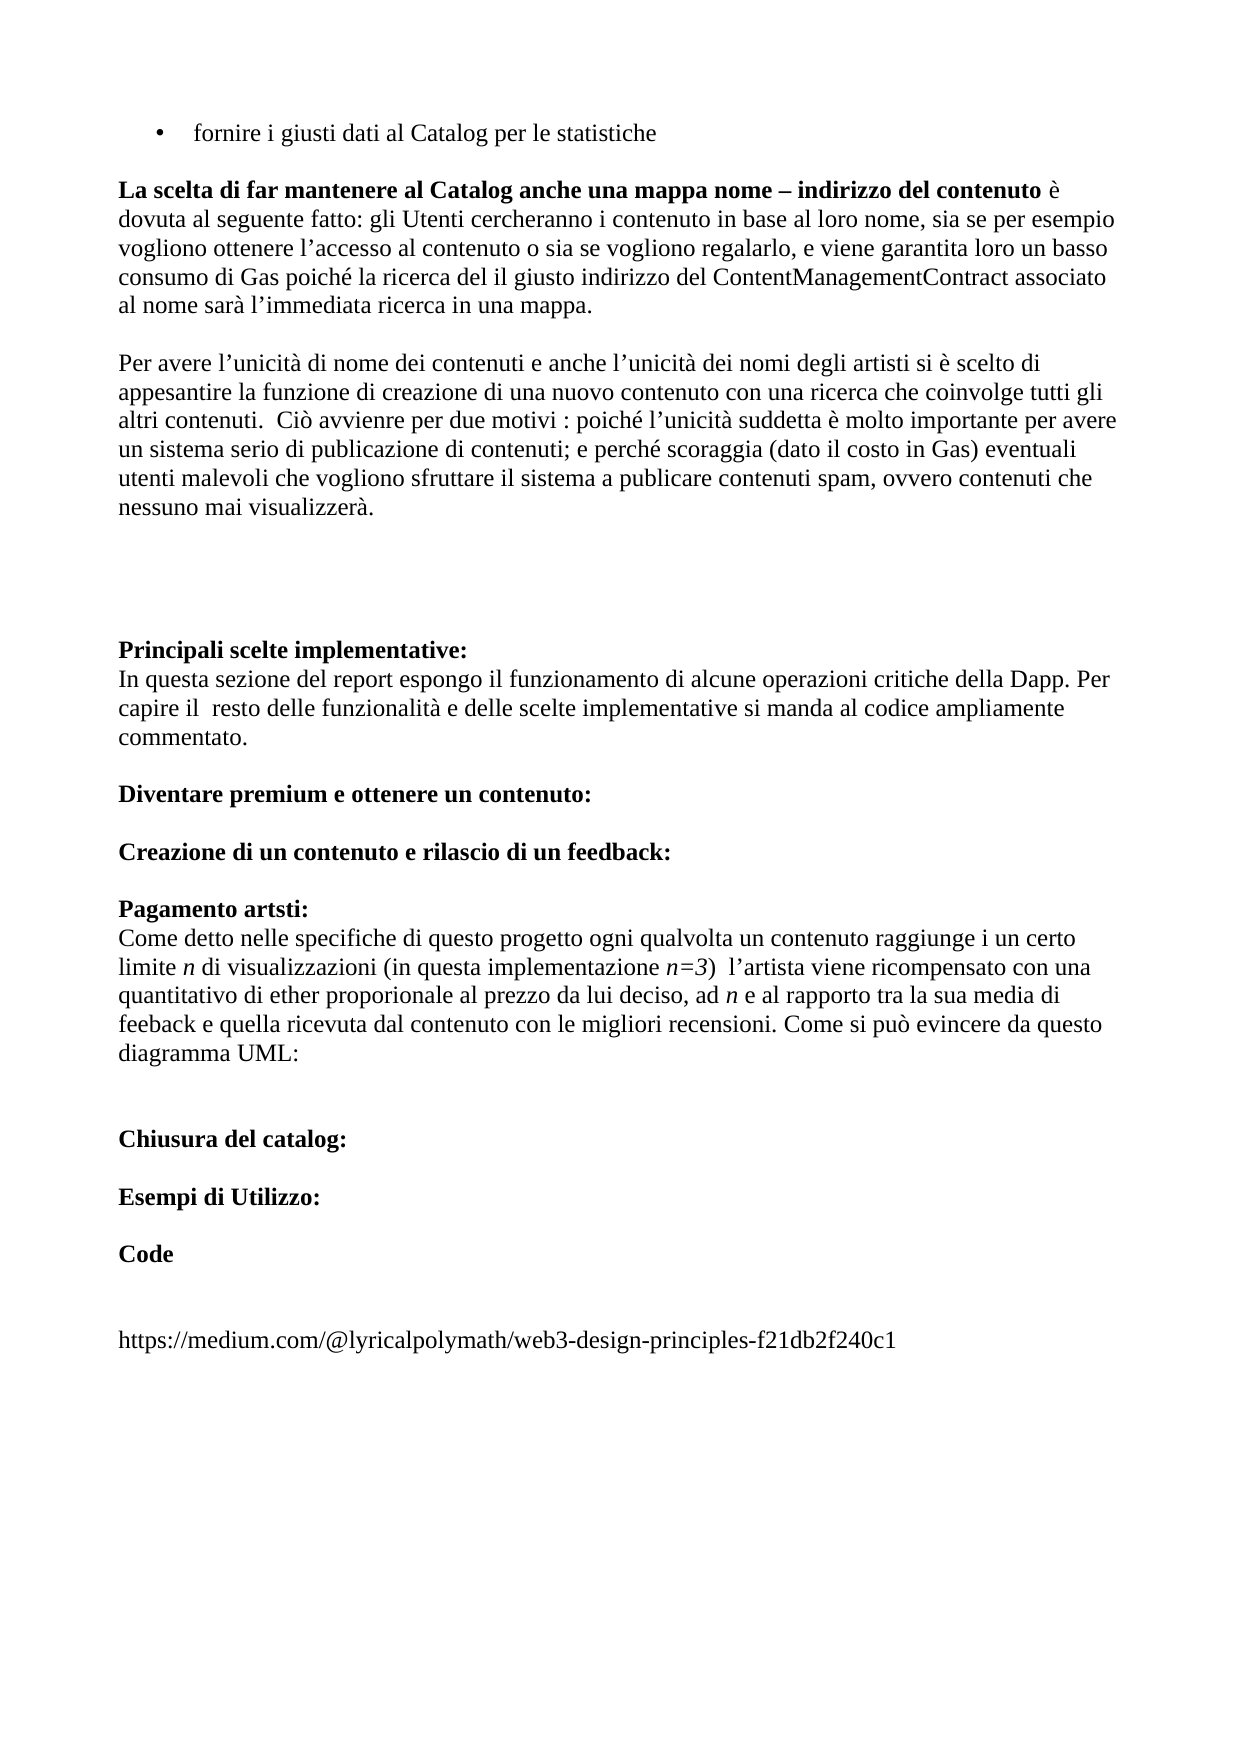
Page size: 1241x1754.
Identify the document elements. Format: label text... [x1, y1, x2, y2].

text Pagamento artsti: [118, 894, 1122, 923]
text Per avere l’unicità di nome dei contenuti e anche l’unicità dei nomi degli artisti si è scelto di appesantire la funzione di creazione di una nuovo contenuto con una ricerca che coinvolge tutti gli altri contenuti. Ciò avvienre per due motivi : poiché l’unicità suddetta è molto importante per avere un sistema serio di publicazione di contenuti; e perché scoraggia (dato il costo in Gas) eventuali utenti malevoli che vogliono sfruttare il sistema a publicare contenuti spam, ovvero contenuti che nessuno mai visualizzerà. [118, 348, 1122, 521]
text La scelta di far mantenere al Catalog anche una mappa nome – indirizzo del contenuto è dovuta al seguente fatto: gli Utenti cercheranno i contenuto in base al loro nome, sia se per esempio vogliono ottenere l’accesso al contenuto o sia se vogliono regalarlo, e viene garantita loro un basso consumo di Gas poiché la ricerca del il giusto indirizzo del ContentManagementContract associato al nome sarà l’immediata ricerca in una mappa. [118, 176, 1122, 319]
text Come detto nelle specifiche di questo progetto ogni qualvolta un contenuto raggiunge i un certo limite n di visualizzazioni (in questa implementazione n=3) l’artista viene ricompensato con una quantitativo di ether proporionale al prezzo da lui deciso, ad n e al rapporto tra la sua media di feeback e quella ricevuta dal contenuto con le migliori recensioni. Come si può evincere da questo diagramma UML: [118, 923, 1122, 1067]
text Diventare premium e ottenere un contenuto: [118, 779, 1122, 808]
text Esempi di Utilizzo: [118, 1182, 1122, 1211]
text In questa sezione del report espongo il funzionamento di alcune operazioni critiche della Dapp. Per capire il resto delle funzionalità e delle scelte implementative si manda al codice ampliamente commentato. [118, 664, 1122, 751]
text Principali scelte implementative: [118, 636, 1122, 664]
text https://medium.com/@lyricalpolymath/web3-design-principles-f21db2f240c1 [118, 1326, 1122, 1354]
list fornire i giusti dati al Catalog per le statistiche [156, 118, 1122, 147]
text Code [118, 1239, 1122, 1268]
text Chiusura del catalog: [118, 1124, 1122, 1153]
text Creazione di un contenuto e rilascio di un feedback: [118, 837, 1122, 866]
